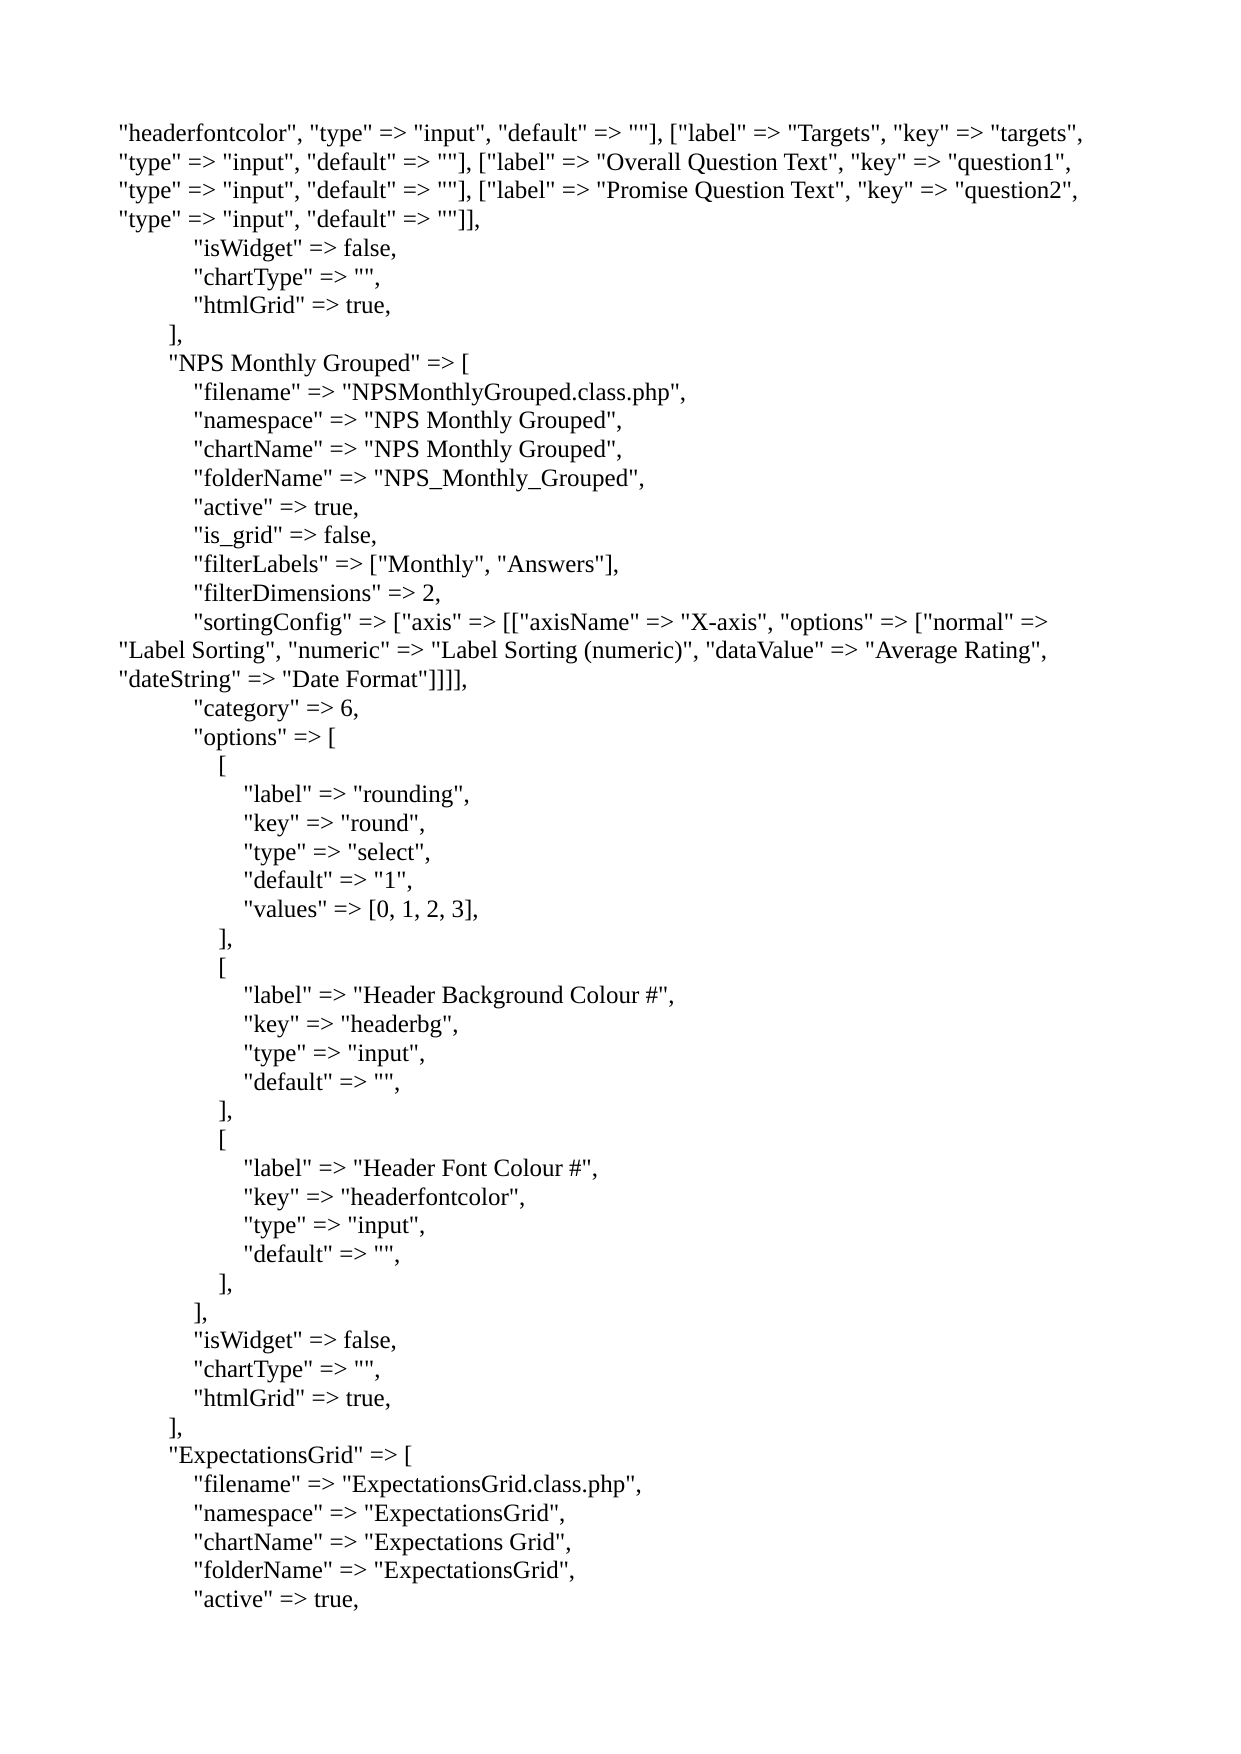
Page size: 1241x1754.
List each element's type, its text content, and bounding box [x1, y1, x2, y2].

text ], [118, 923, 1122, 952]
text "filterDimensions" => 2, [118, 578, 1122, 607]
text "active" => true, [118, 492, 1122, 521]
text "label" => "rounding", [118, 779, 1122, 808]
text "key" => "headerbg", [118, 1009, 1122, 1038]
text "sortingConfig" => ["axis" => [["axisName" => "X-axis", "options" => ["normal" => "Label Sorting", "numeric" => "Label Sorting (numeric)", "dataValue" => "Average Rating", "dateString" => "Date Format"]]]], [118, 607, 1122, 693]
text "chartType" => "", [118, 1354, 1122, 1383]
text "label" => "Header Background Colour #", [118, 981, 1122, 1009]
text "htmlGrid" => true, [118, 1383, 1122, 1412]
text "options" => [ [118, 722, 1122, 751]
text "isWidget" => false, [118, 233, 1122, 262]
text "ExpectationsGrid" => [ [118, 1441, 1122, 1469]
text "values" => [0, 1, 2, 3], [118, 894, 1122, 923]
text "htmlGrid" => true, [118, 291, 1122, 319]
text "type" => "select", [118, 837, 1122, 866]
text "default" => "", [118, 1067, 1122, 1096]
text "key" => "round", [118, 808, 1122, 837]
text "filename" => "ExpectationsGrid.class.php", [118, 1469, 1122, 1498]
text ], [118, 1096, 1122, 1124]
text [ [118, 1124, 1122, 1153]
text "NPS Monthly Grouped" => [ [118, 348, 1122, 377]
text "isWidget" => false, [118, 1326, 1122, 1354]
text "headerfontcolor", "type" => "input", "default" => ""], ["label" => "Targets", "key" => "targets", "type" => "input", "default" => ""], ["label" => "Overall Question Text", "key" => "question1", "type" => "input", "default" => ""], ["label" => "Promise Question Text", "key" => "question2", "type" => "input", "default" => ""]], [118, 118, 1122, 233]
text "chartType" => "", [118, 262, 1122, 291]
text "folderName" => "ExpectationsGrid", [118, 1556, 1122, 1584]
text "default" => "1", [118, 866, 1122, 894]
text "label" => "Header Font Colour #", [118, 1153, 1122, 1182]
text "namespace" => "NPS Monthly Grouped", [118, 406, 1122, 434]
text ], [118, 1412, 1122, 1441]
text "chartName" => "Expectations Grid", [118, 1527, 1122, 1556]
text "folderName" => "NPS_Monthly_Grouped", [118, 463, 1122, 492]
text "key" => "headerfontcolor", [118, 1182, 1122, 1211]
text [ [118, 952, 1122, 981]
text ], [118, 319, 1122, 348]
text ], [118, 1268, 1122, 1297]
text "filterLabels" => ["Monthly", "Answers"], [118, 549, 1122, 578]
text "active" => true, [118, 1584, 1122, 1613]
text "default" => "", [118, 1239, 1122, 1268]
text "filename" => "NPSMonthlyGrouped.class.php", [118, 377, 1122, 406]
text "type" => "input", [118, 1038, 1122, 1067]
text "type" => "input", [118, 1211, 1122, 1239]
text "namespace" => "ExpectationsGrid", [118, 1498, 1122, 1527]
text "is_grid" => false, [118, 521, 1122, 549]
text ], [118, 1297, 1122, 1326]
text "category" => 6, [118, 693, 1122, 722]
text [ [118, 751, 1122, 779]
text "chartName" => "NPS Monthly Grouped", [118, 434, 1122, 463]
